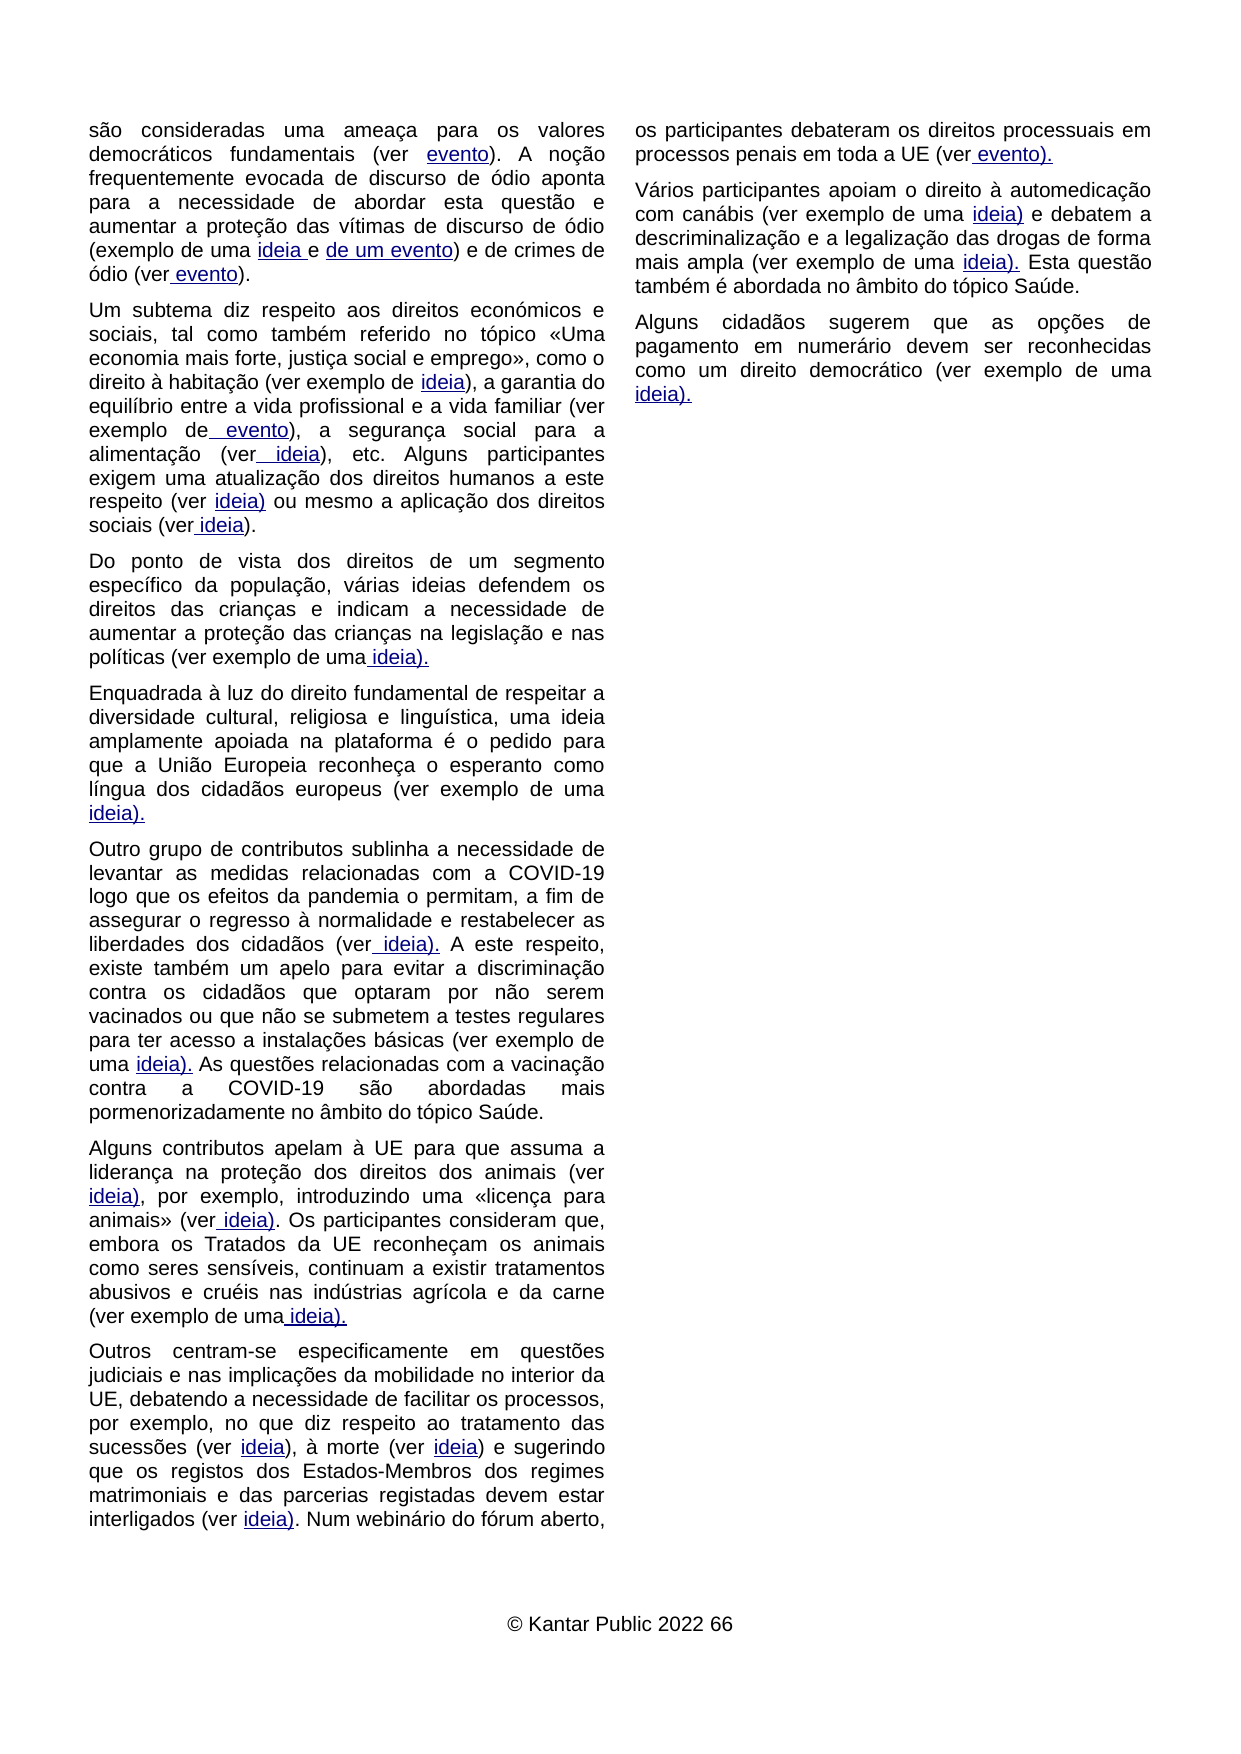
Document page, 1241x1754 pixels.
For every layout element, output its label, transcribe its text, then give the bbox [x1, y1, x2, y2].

text Enquadrada à luz do direito fundamental de respeitar a diversidade cultural, religiosa e linguística, uma ideia amplamente apoiada na plataforma é o pedido para que a União Europeia reconheça o esperanto como língua dos cidadãos europeus (ver exemplo de uma ideia). [88, 681, 605, 824]
text os participantes debateram os direitos processuais em processos penais em toda a UE (ver evento). [635, 118, 1152, 166]
text Alguns cidadãos sugerem que as opções de pagamento em numerário devem ser reconhecidas como um direito democrático (ver exemplo de uma ideia). [635, 309, 1152, 405]
text Do ponto de vista dos direitos de um segmento específico da população, várias ideias defendem os direitos das crianças e indicam a necessidade de aumentar a proteção das crianças na legislação e nas políticas (ver exemplo de uma ideia). [88, 549, 605, 669]
text Um subtema diz respeito aos direitos económicos e sociais, tal como também referido no tópico «Uma economia mais forte, justiça social e emprego», como o direito à habitação (ver exemplo de ideia), a garantia do equilíbrio entre a vida profissional e a vida familiar (ver exemplo de evento), a segurança social para a alimentação (ver ideia), etc. Alguns participantes exigem uma atualização dos direitos humanos a este respeito (ver ideia) ou mesmo a aplicação dos direitos sociais (ver ideia). [88, 298, 605, 537]
text Outro grupo de contributos sublinha a necessidade de levantar as medidas relacionadas com a COVID-19 logo que os efeitos da pandemia o permitam, a fim de assegurar o regresso à normalidade e restabelecer as liberdades dos cidadãos (ver ideia). A este respeito, existe também um apelo para evitar a discriminação contra os cidadãos que optaram por não serem vacinados ou que não se submetem a testes regulares para ter acesso a instalações básicas (ver exemplo de uma ideia). As questões relacionadas com a vacinação contra a COVID-19 são abordadas mais pormenorizadamente no âmbito do tópico Saúde. [88, 836, 605, 1124]
text Vários participantes apoiam o direito à automedicação com canábis (ver exemplo de uma ideia) e debatem a descriminalização e a legalização das drogas de forma mais ampla (ver exemplo de uma ideia). Esta questão também é abordada no âmbito do tópico Saúde. [635, 178, 1152, 298]
text são consideradas uma ameaça para os valores democráticos fundamentais (ver evento). A noção frequentemente evocada de discurso de ódio aponta para a necessidade de abordar esta questão e aumentar a proteção das vítimas de discurso de ódio (exemplo de uma ideia e de um evento) e de crimes de ódio (ver evento). [88, 118, 605, 286]
text Outros centram-se especificamente em questões judiciais e nas implicações da mobilidade no interior da UE, debatendo a necessidade de facilitar os processos, por exemplo, no que diz respeito ao tratamento das sucessões (ver ideia), à morte (ver ideia) e sugerindo que os registos dos Estados-Membros dos regimes matrimoniais e das parcerias registadas devem estar interligados (ver ideia). Num webinário do fórum aberto, [88, 1339, 605, 1531]
text Alguns contributos apelam à UE para que assuma a liderança na proteção dos direitos dos animais (ver ideia), por exemplo, introduzindo uma «licença para animais» (ver ideia). Os participantes consideram que, embora os Tratados da UE reconheçam os animais como seres sensíveis, continuam a existir tratamentos abusivos e cruéis nas indústrias agrícola e da carne (ver exemplo de uma ideia). [88, 1136, 605, 1327]
